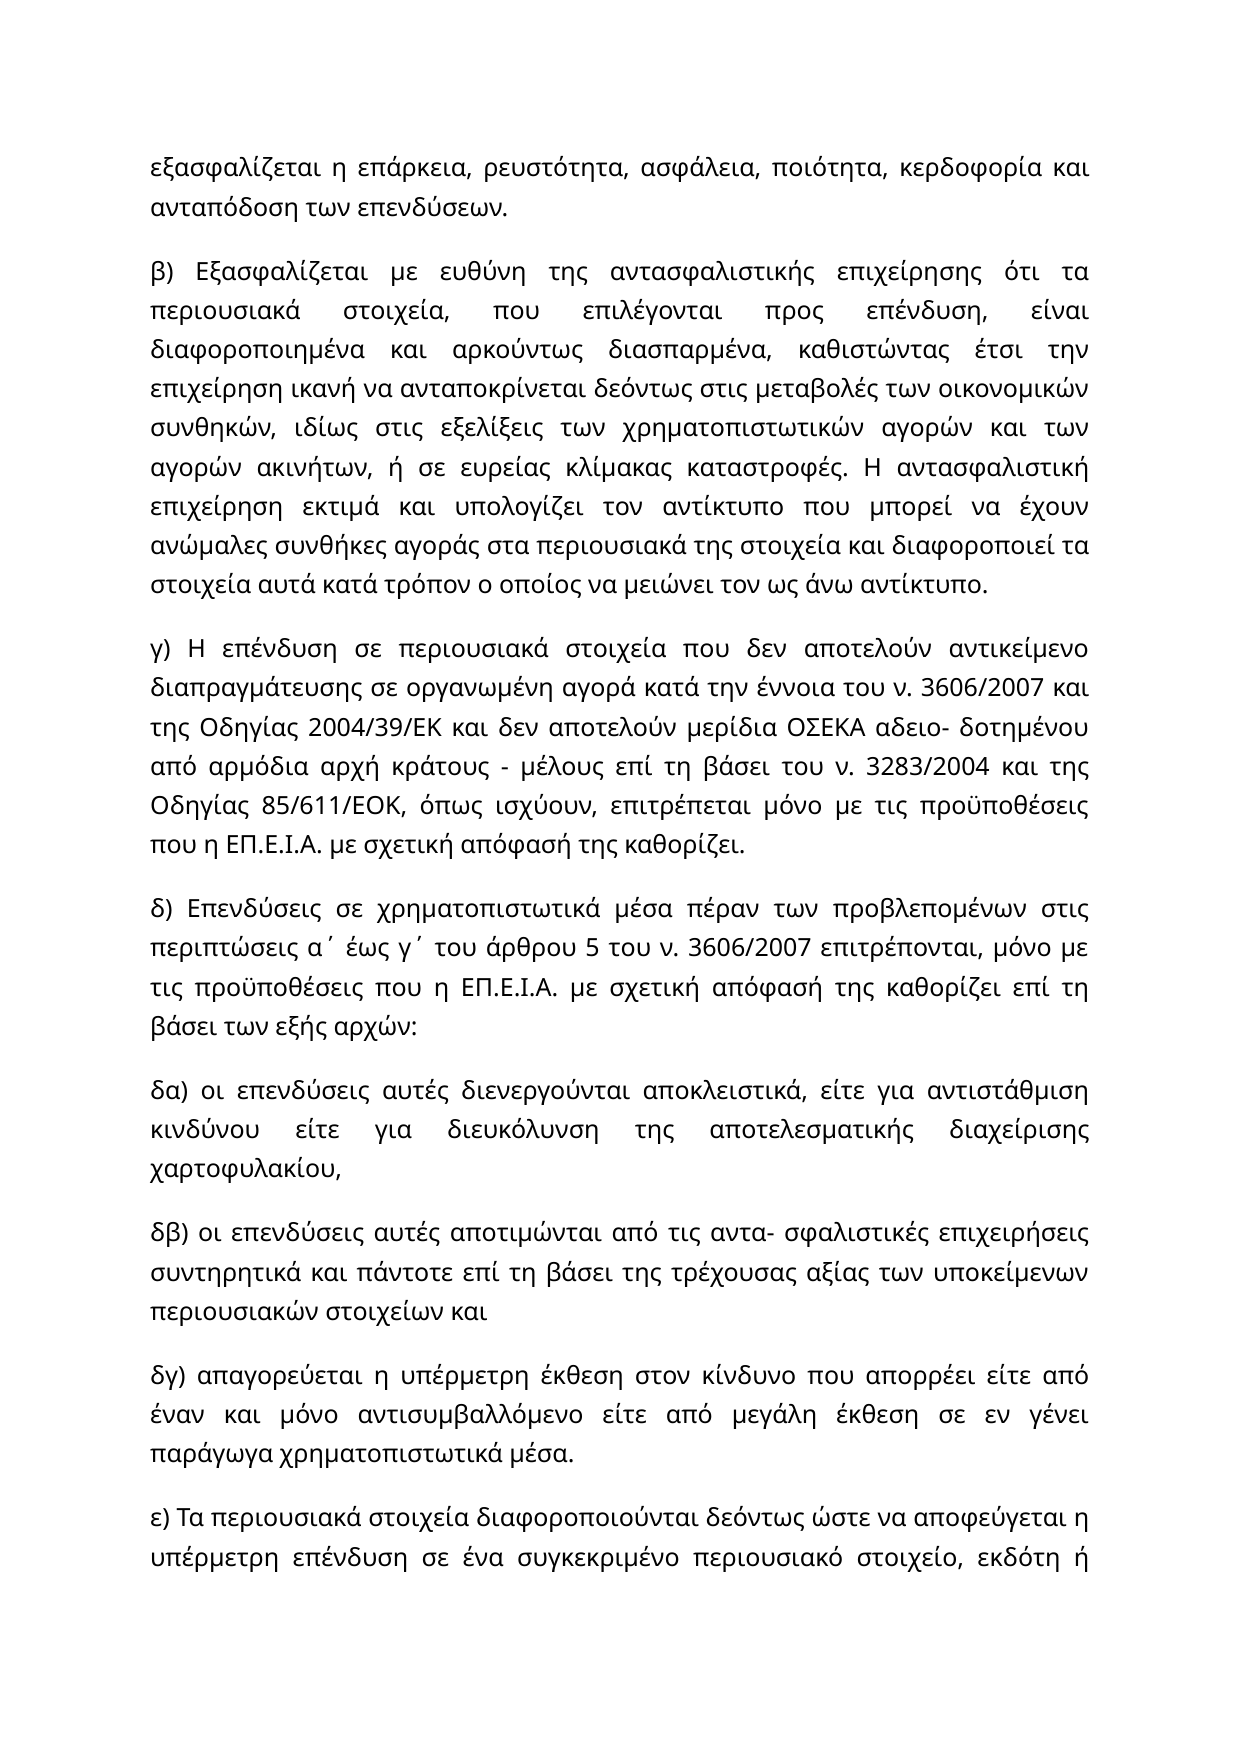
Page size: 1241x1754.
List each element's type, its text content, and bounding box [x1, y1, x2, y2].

text δ) Επενδύσεις σε χρηματοπιστωτικά μέσα πέραν των προβλεπομένων στις περιπτώσεις α΄ έως γ΄ του άρθρου 5 του ν. 3606/2007 επιτρέπονται, μόνο με τις προϋποθέσεις που η ΕΠ.Ε.Ι.Α. με σχετική απόφασή της καθορίζει επί τη βάσει των εξής αρχών: [150, 891, 1090, 1042]
text ε) Τα περιουσιακά στοιχεία διαφοροποιούνται δεόντως ώστε να αποφεύγεται η υπέρμετρη επένδυση σε ένα συγκεκριμένο περιουσιακό στοιχείο, εκδότη ή [150, 1500, 1090, 1573]
text β) Εξασφαλίζεται με ευθύνη της αντασφαλιστικής επιχείρησης ότι τα περιουσιακά στοιχεία, που επιλέγονται προς επένδυση, είναι διαφοροποιημένα και αρκούντως διασπαρμένα, καθιστώντας έτσι την επιχείρηση ικανή να ανταποκρίνεται δεόντως στις μεταβολές των οικονομικών συνθηκών, ιδίως στις εξελίξεις των χρηματοπιστωτικών αγορών και των αγορών ακινήτων, ή σε ευρείας κλίμακας καταστροφές. Η αντασφαλιστική επιχείρηση εκτιμά και υπολογίζει τον αντίκτυπο που μπορεί να έχουν ανώμαλες συνθήκες αγοράς στα περιουσιακά της στοιχεία και διαφοροποιεί τα στοιχεία αυτά κατά τρόπον ο οποίος να μειώνει τον ως άνω αντίκτυπο. [150, 253, 1090, 601]
text δα) οι επενδύσεις αυτές διενεργούνται αποκλειστικά, είτε για αντιστάθμιση κινδύνου είτε για διευκόλυνση της αποτελεσματικής διαχείρισης χαρτοφυλακίου, [150, 1072, 1090, 1185]
text δβ) οι επενδύσεις αυτές αποτιμώνται από τις αντα- σφαλιστικές επιχειρήσεις συντηρητικά και πάντοτε επί τη βάσει της τρέχουσας αξίας των υποκείμενων περιουσιακών στοιχείων και [150, 1215, 1090, 1327]
text δγ) απαγορεύεται η υπέρμετρη έκθεση στον κίνδυνο που απορρέει είτε από έναν και μόνο αντισυμβαλλόμενο είτε από μεγάλη έκθεση σε εν γένει παράγωγα χρηματοπιστωτικά μέσα. [150, 1357, 1090, 1470]
text εξασφαλίζεται η επάρκεια, ρευστότητα, ασφάλεια, ποιότητα, κερδοφορία και ανταπόδοση των επενδύσεων. [150, 150, 1090, 223]
text γ) Η επένδυση σε περιουσιακά στοιχεία που δεν αποτελούν αντικείμενο διαπραγμάτευσης σε οργανωμένη αγορά κατά την έννοια του ν. 3606/2007 και της Οδηγίας 2004/39/ΕΚ και δεν αποτελούν μερίδια ΟΣΕΚΑ αδειο- δοτημένου από αρμόδια αρχή κράτους - μέλους επί τη βάσει του ν. 3283/2004 και της Οδηγίας 85/611/ΕΟΚ, όπως ισχύουν, επιτρέπεται μόνο με τις προϋποθέσεις που η ΕΠ.Ε.Ι.Α. με σχετική απόφασή της καθορίζει. [150, 631, 1090, 861]
